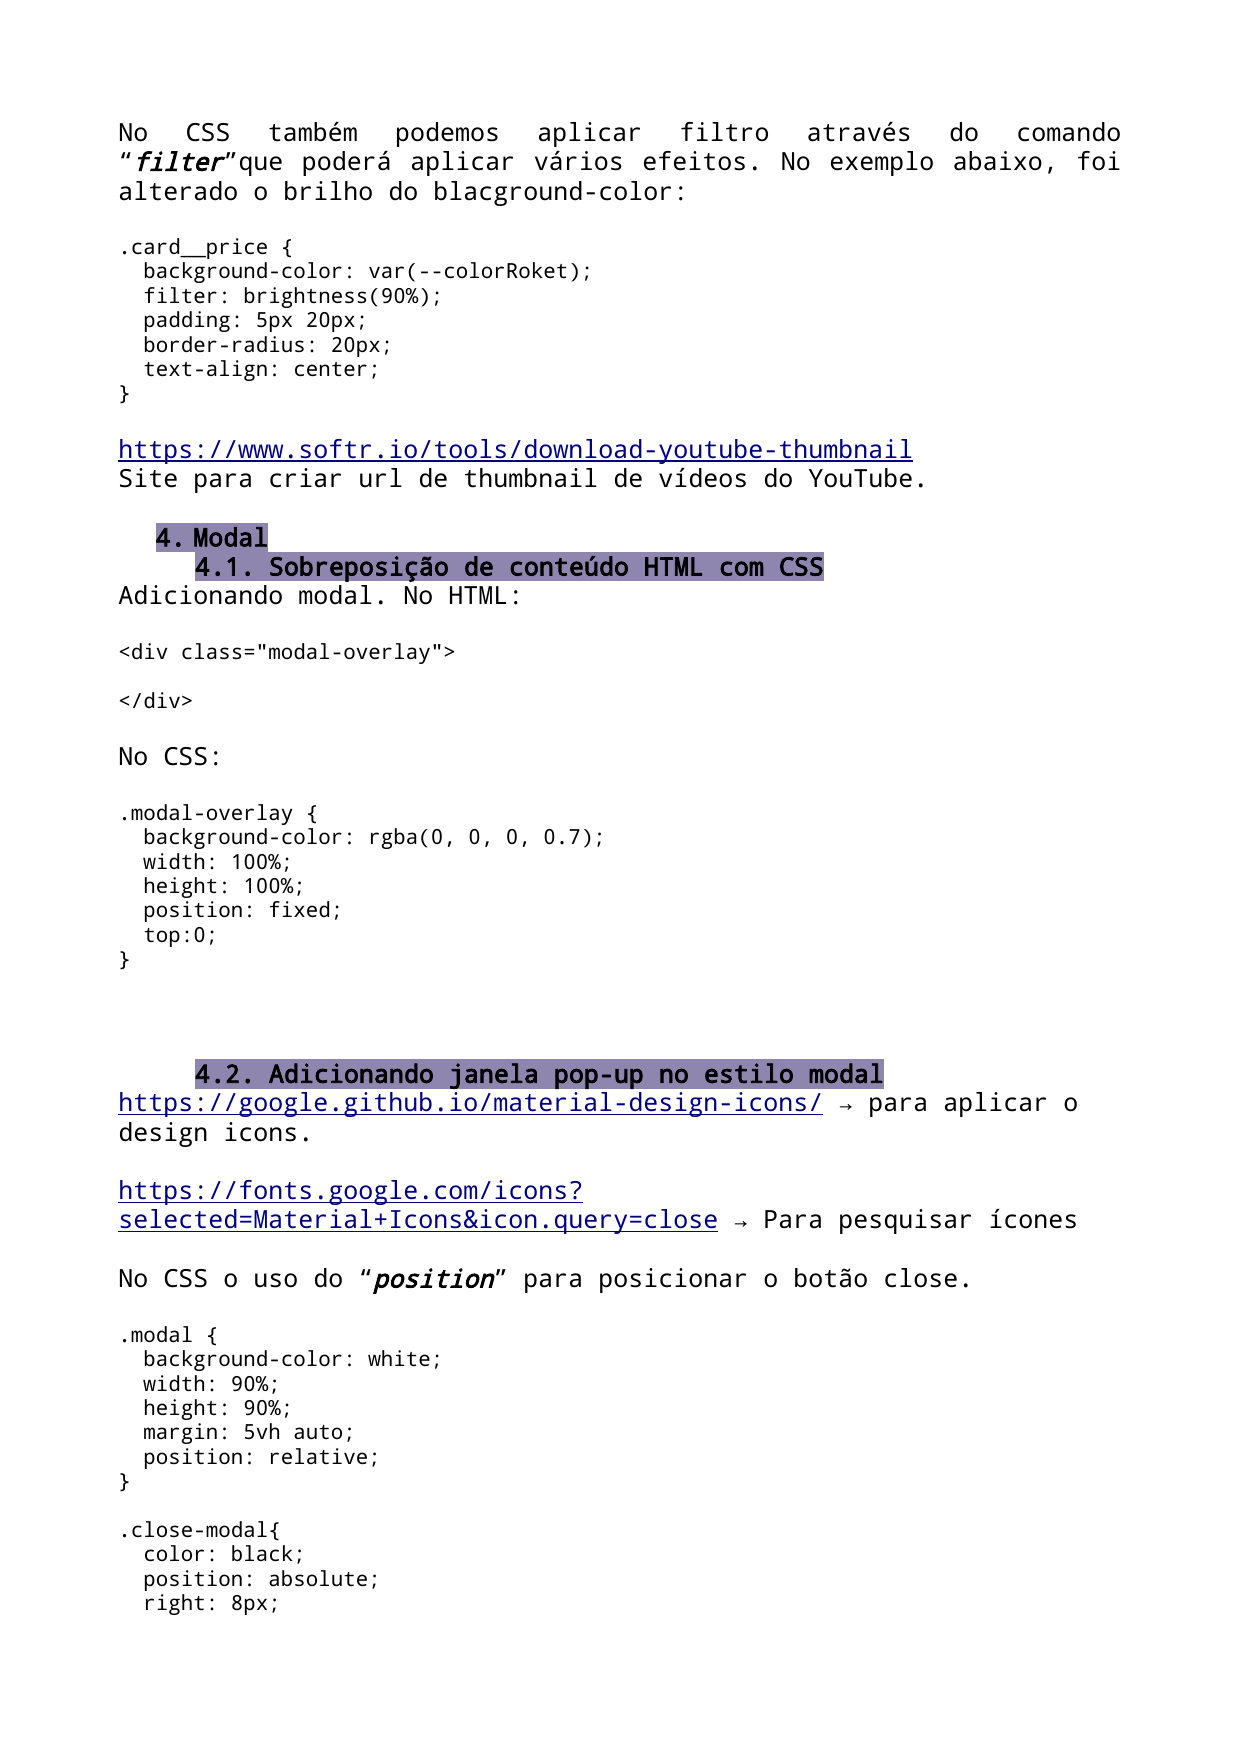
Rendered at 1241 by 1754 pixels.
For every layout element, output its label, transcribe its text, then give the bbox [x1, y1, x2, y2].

text No CSS: [118, 742, 1122, 772]
text </div> [118, 689, 1122, 713]
text right: 8px; [118, 1591, 1122, 1615]
text width: 90%; [118, 1372, 1122, 1396]
list Modal [193, 523, 1122, 552]
text No CSS também podemos aplicar filtro através do comando “filter”que poderá aplicar vários efeitos. No exemplo abaixo, foi alterado o brilho do blacground-color: [118, 118, 1122, 206]
text position: fixed; [118, 898, 1122, 923]
list Adicionando janela pop-up no estilo modal [269, 1059, 1122, 1089]
text height: 90%; [118, 1396, 1122, 1420]
text position: absolute; [118, 1567, 1122, 1591]
text border-radius: 20px; [118, 333, 1122, 357]
text background-color: white; [118, 1347, 1122, 1372]
text padding: 5px 20px; [118, 308, 1122, 333]
text .close-modal{ [118, 1518, 1122, 1542]
text height: 100%; [118, 874, 1122, 898]
text No CSS o uso do “position” para posicionar o botão close. [118, 1264, 1122, 1293]
text https://www.softr.io/tools/download-youtube-thumbnail [118, 435, 1122, 464]
text .modal { [118, 1323, 1122, 1347]
text text-align: center; [118, 357, 1122, 381]
text <div class="modal-overlay"> [118, 640, 1122, 664]
text https://fonts.google.com/icons?selected=Material+Icons&icon.query=close → Para pesquisar ícones [118, 1176, 1122, 1235]
list Adicionando modal. No HTML: [118, 581, 1122, 611]
text } [118, 947, 1122, 972]
text background-color: var(--colorRoket); [118, 259, 1122, 284]
text filter: brightness(90%); [118, 284, 1122, 308]
list Sobreposição de conteúdo HTML com CSS [269, 552, 1122, 581]
text width: 100%; [118, 850, 1122, 874]
text } [118, 381, 1122, 406]
text } [118, 1469, 1122, 1493]
text position: relative; [118, 1445, 1122, 1469]
text Site para criar url de thumbnail de vídeos do YouTube. [118, 464, 1122, 494]
text .modal-overlay { [118, 801, 1122, 825]
text .card__price { [118, 235, 1122, 259]
text https://google.github.io/material-design-icons/ → para aplicar o design icons. [118, 1089, 1122, 1147]
text color: black; [118, 1542, 1122, 1567]
text margin: 5vh auto; [118, 1420, 1122, 1445]
text background-color: rgba(0, 0, 0, 0.7); [118, 825, 1122, 850]
text top:0; [118, 923, 1122, 947]
